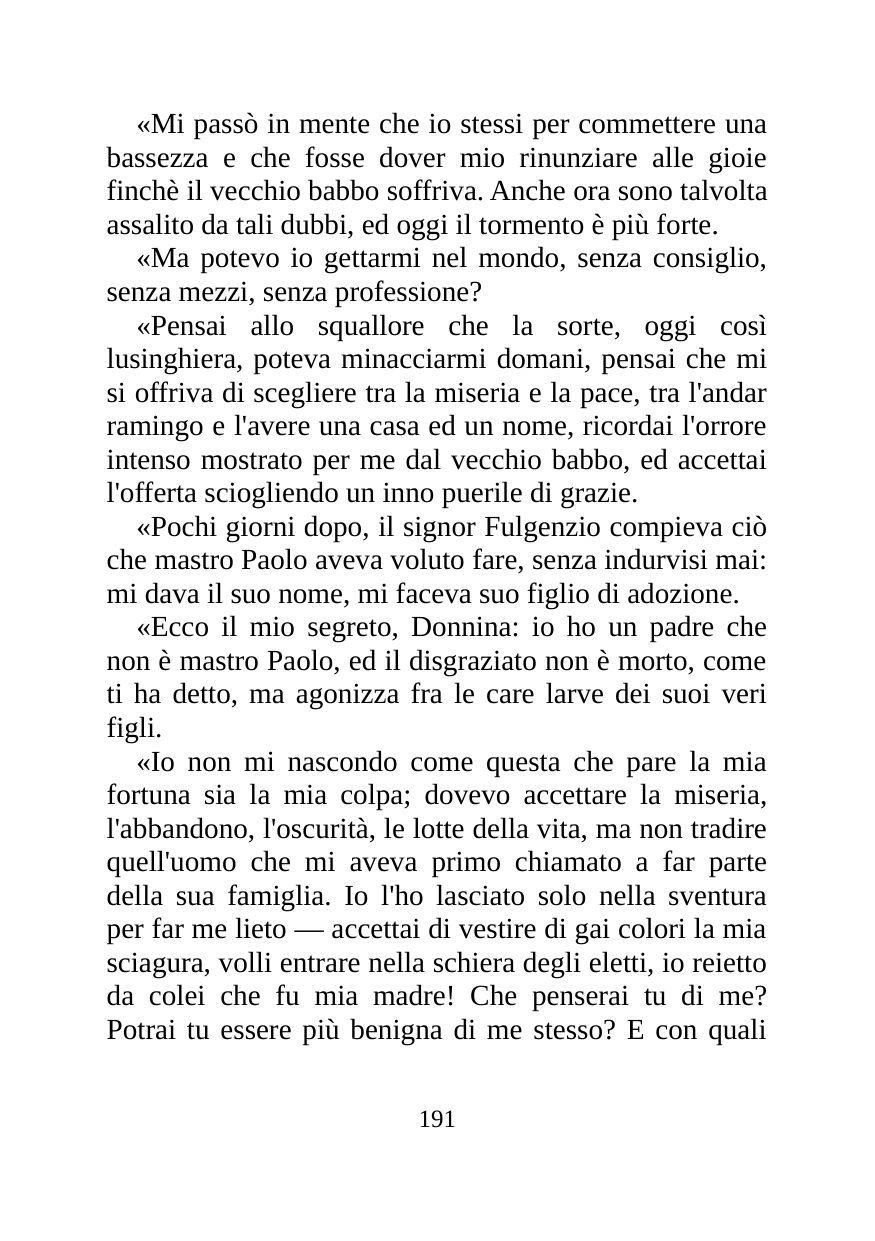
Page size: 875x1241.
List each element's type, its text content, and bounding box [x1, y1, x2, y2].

text «Pochi giorni dopo, il signor Fulgenzio compieva ciò che mastro Paolo aveva voluto fare, senza indurvisi mai: mi dava il suo nome, mi faceva suo figlio di adozione. [106, 509, 768, 609]
text «Io non mi nascondo come questa che pare la mia fortuna sia la mia colpa; dovevo accettare la miseria, l'abbandono, l'oscurità, le lotte della vita, ma non tradire quell'uomo che mi aveva primo chiamato a far parte della sua famiglia. Io l'ho lasciato solo nella sventura per far me lieto — accettai di vestire di gai colori la mia sciagura, volli entrare nella schiera degli eletti, io reietto da colei che fu mia madre! Che penserai tu di me? Potrai tu essere più benigna di me stesso? E con quali [106, 744, 768, 1046]
text «Mi passò in mente che io stessi per commettere una bassezza e che fosse dover mio rinunziare alle gioie finchè il vecchio babbo soffriva. Anche ora sono talvolta assalito da tali dubbi, ed oggi il tormento è più forte. [106, 106, 768, 241]
text «Ma potevo io gettarmi nel mondo, senza consiglio, senza mezzi, senza professione? [106, 241, 768, 308]
text «Ecco il mio segreto, Donnina: io ho un padre che non è mastro Paolo, ed il disgraziato non è morto, come ti ha detto, ma agonizza fra le care larve dei suoi veri figli. [106, 609, 768, 744]
text «Pensai allo squallore che la sorte, oggi così lusinghiera, poteva minacciarmi domani, pensai che mi si offriva di scegliere tra la miseria e la pace, tra l'andar ramingo e l'avere una casa ed un nome, ricordai l'orrore intenso mostrato per me dal vecchio babbo, ed accettai l'offerta sciogliendo un inno puerile di grazie. [106, 308, 768, 509]
